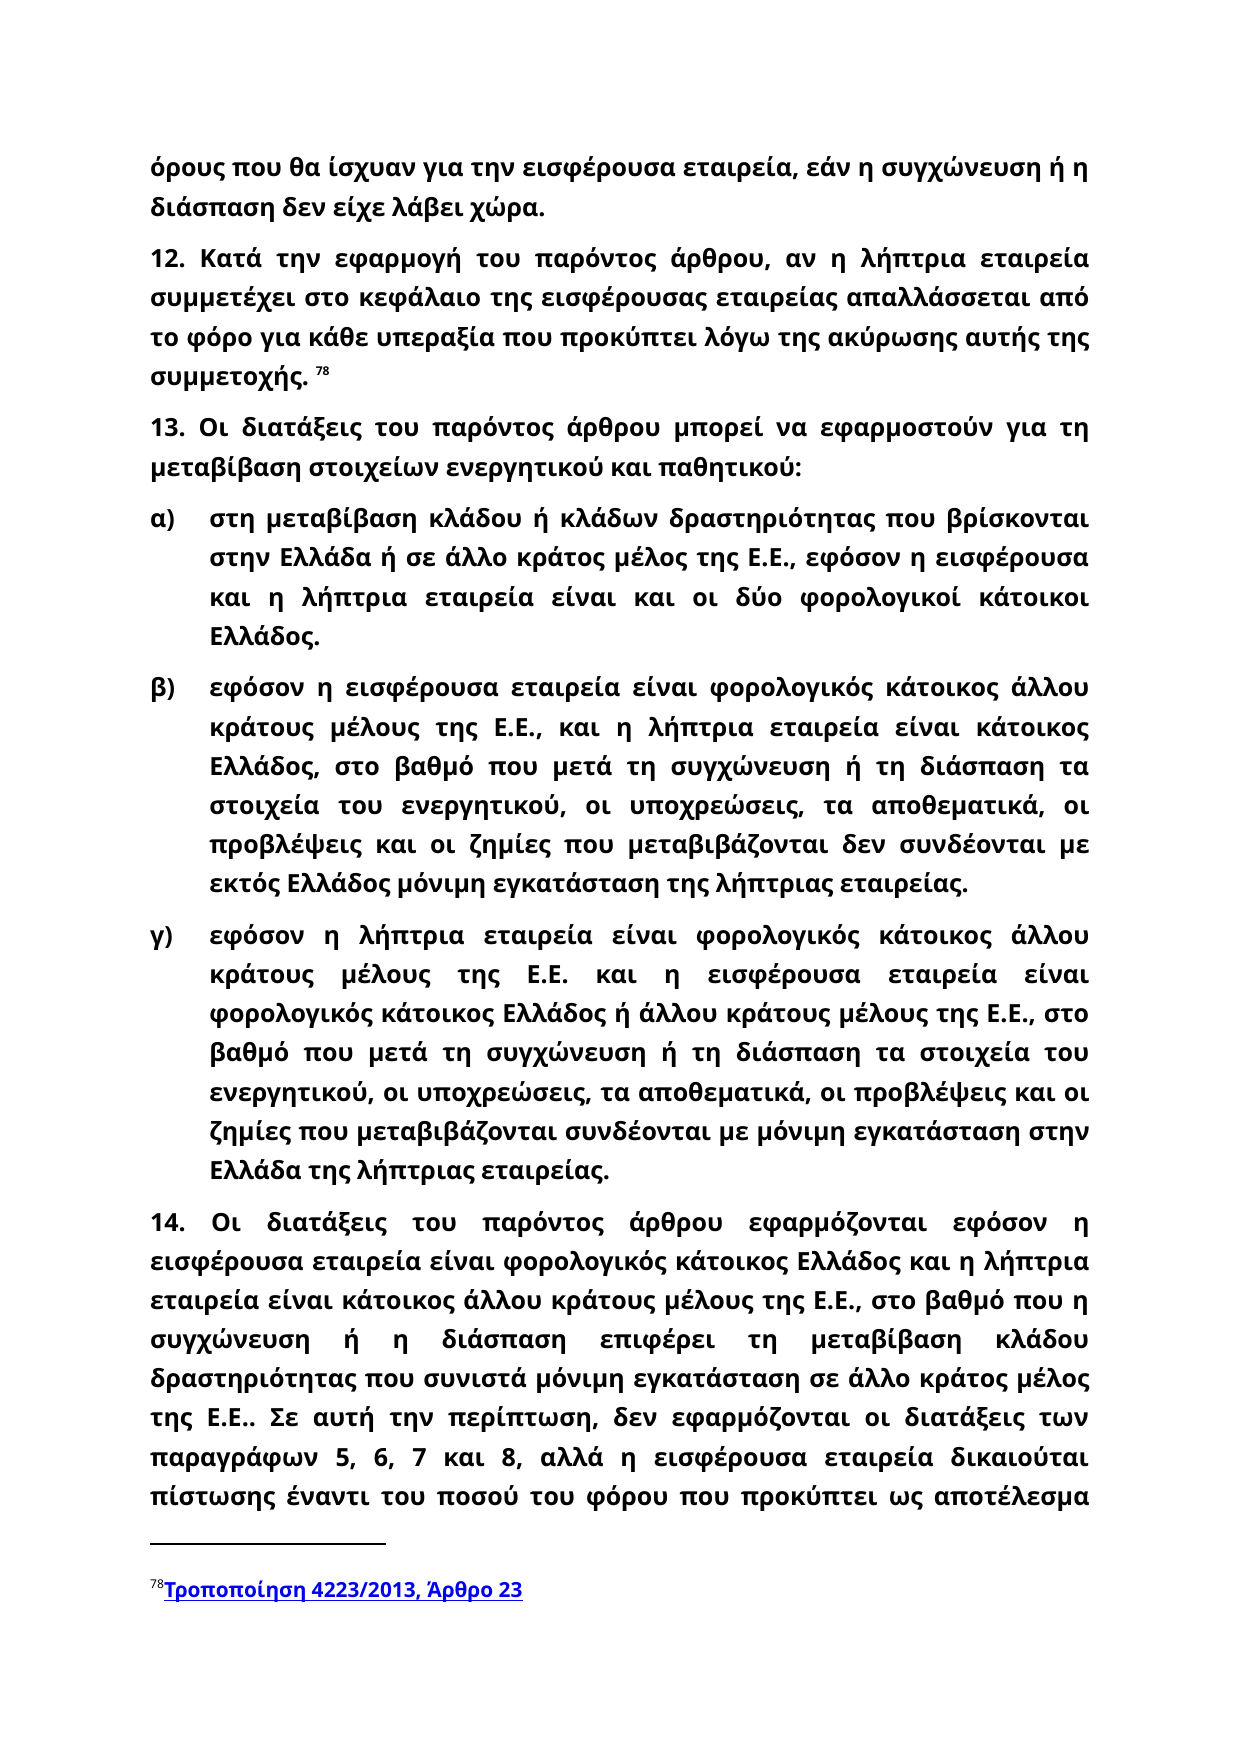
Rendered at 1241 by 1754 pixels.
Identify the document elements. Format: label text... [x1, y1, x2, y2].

text 14. Οι διατάξεις του παρόντος άρθρου εφαρμόζονται εφόσον η εισφέρουσα εταιρεία είναι φορολογικός κάτοικος Ελλάδος και η λήπτρια εταιρεία είναι κάτοικος άλλου κράτους μέλους της Ε.Ε., στο βαθμό που η συγχώνευση ή η διάσπαση επιφέρει τη μεταβίβαση κλάδου δραστηριότητας που συνιστά μόνιμη εγκατάσταση σε άλλο κράτος μέλος της Ε.Ε.. Σε αυτή την περίπτωση, δεν εφαρμόζονται οι διατάξεις των παραγράφων 5, 6, 7 και 8, αλλά η εισφέρουσα εταιρεία δικαιούται πίστωσης έναντι του ποσού του φόρου που προκύπτει ως αποτέλεσμα [150, 1204, 1090, 1512]
list β) εφόσον η εισφέρουσα εταιρεία είναι φορολογικός κάτοικος άλλου κράτους μέλους της Ε.Ε., και η λήπτρια εταιρεία είναι κάτοικος Ελλάδος, στο βαθμό που μετά τη συγχώνευση ή τη διάσπαση τα στοιχεία του ενεργητικού, οι υποχρεώσεις, τα αποθεματικά, οι προβλέψεις και οι ζημίες που μεταβιβάζονται δεν συνδέονται με εκτός Ελλάδος μόνιμη εγκατάσταση της λήπτριας εταιρείας. [150, 670, 1090, 900]
text Τροποποίηση 4223/2013, Άρθρο 23 [150, 1576, 1090, 1604]
list γ) εφόσον η λήπτρια εταιρεία είναι φορολογικός κάτοικος άλλου κράτους μέλους της Ε.Ε. και η εισφέρουσα εταιρεία είναι φορολογικός κάτοικος Ελλάδος ή άλλου κράτους μέλους της Ε.Ε., στο βαθμό που μετά τη συγχώνευση ή τη διάσπαση τα στοιχεία του ενεργητικού, οι υποχρεώσεις, τα αποθεματικά, οι προβλέψεις και οι ζημίες που μεταβιβάζονται συνδέονται με μόνιμη εγκατάσταση στην Ελλάδα της λήπτριας εταιρείας. [150, 917, 1090, 1187]
text 12. Κατά την εφαρμογή του παρόντος άρθρου, αν η λήπτρια εταιρεία συμμετέχει στο κεφάλαιο της εισφέρουσας εταιρείας απαλλάσσεται από το φόρο για κάθε υπεραξία που προκύπτει λόγω της ακύρωσης αυτής της συμμετοχής. [150, 241, 1090, 392]
text 13. Οι διατάξεις του παρόντος άρθρου μπορεί να εφαρμοστούν για τη μεταβίβαση στοιχείων ενεργητικού και παθητικού: [150, 410, 1090, 483]
text όρους που θα ίσχυαν για την εισφέρουσα εταιρεία, εάν η συγχώνευση ή η διάσπαση δεν είχε λάβει χώρα. [150, 150, 1090, 223]
list α) στη μεταβίβαση κλάδου ή κλάδων δραστηριότητας που βρίσκονται στην Ελλάδα ή σε άλλο κράτος μέλος της Ε.Ε., εφόσον η εισφέρουσα και η λήπτρια εταιρεία είναι και οι δύο φορολογικοί κάτοικοι Ελλάδος. [150, 501, 1090, 652]
